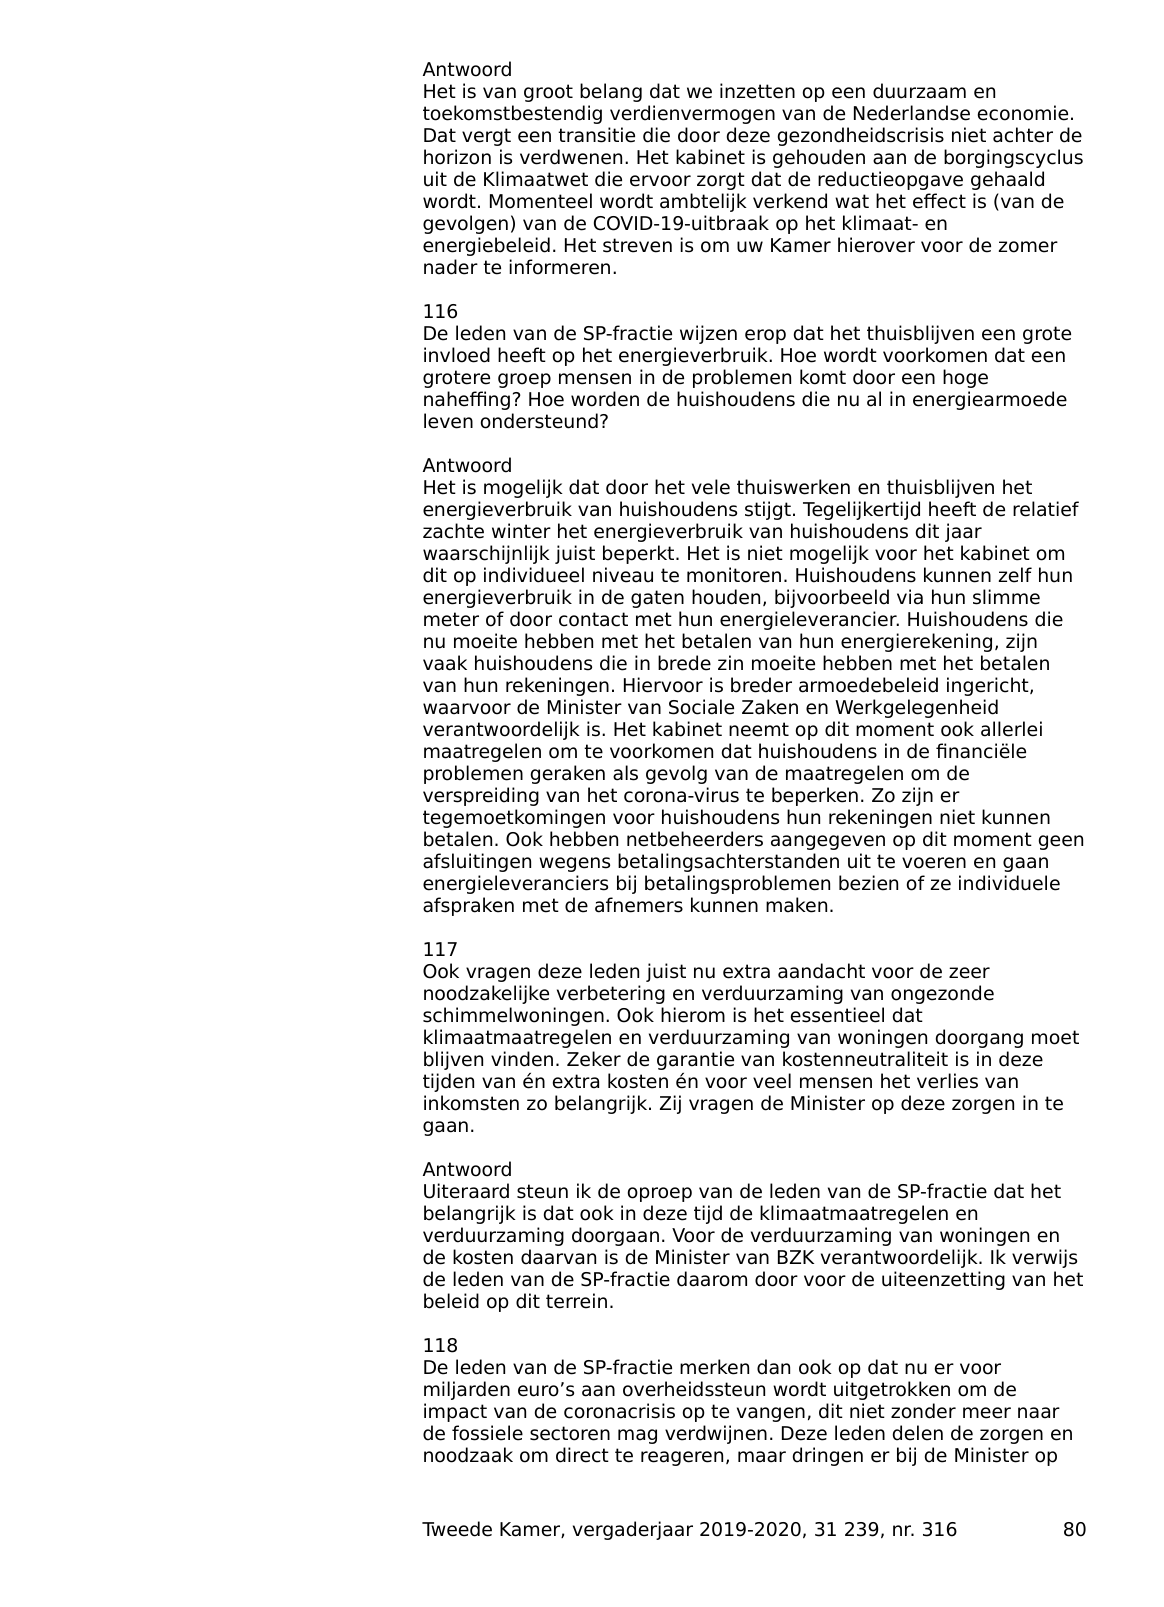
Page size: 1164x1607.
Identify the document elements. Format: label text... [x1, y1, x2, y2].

text Ook vragen deze leden juist nu extra aandacht voor de zeer noodzakelijke verbetering en verduurzaming van ongezonde schimmelwoningen. Ook hierom is het essentieel dat klimaatmaatregelen en verduurzaming van woningen doorgang moet blijven vinden. Zeker de garantie van kostenneutraliteit is in deze tijden van én extra kosten én voor veel mensen het verlies van inkomsten zo belangrijk. Zij vragen de Minister op deze zorgen in te gaan. [422, 961, 1087, 1137]
text 117 [422, 939, 1087, 961]
text Het is van groot belang dat we inzetten op een duurzaam en toekomstbestendig verdienvermogen van de Nederlandse economie. Dat vergt een transitie die door deze gezondheidscrisis niet achter de horizon is verdwenen. Het kabinet is gehouden aan de borgingscyclus uit de Klimaatwet die ervoor zorgt dat de reductieopgave gehaald wordt. Momenteel wordt ambtelijk verkend wat het effect is (van de gevolgen) van de COVID-19-uitbraak op het klimaat- en energiebeleid. Het streven is om uw Kamer hierover voor de zomer nader te informeren. [422, 81, 1087, 279]
text De leden van de SP-fractie wijzen erop dat het thuisblijven een grote invloed heeft op het energieverbruik. Hoe wordt voorkomen dat een grotere groep mensen in de problemen komt door een hoge naheffing? Hoe worden de huishoudens die nu al in energiearmoede leven ondersteund? [422, 323, 1087, 433]
text Antwoord [422, 59, 1087, 81]
text Uiteraard steun ik de oproep van de leden van de SP-fractie dat het belangrijk is dat ook in deze tijd de klimaatmaatregelen en verduurzaming doorgaan. Voor de verduurzaming van woningen en de kosten daarvan is de Minister van BZK verantwoordelijk. Ik verwijs de leden van de SP-fractie daarom door voor de uiteenzetting van het beleid op dit terrein. [422, 1181, 1087, 1313]
text Het is mogelijk dat door het vele thuiswerken en thuisblijven het energieverbruik van huishoudens stijgt. Tegelijkertijd heeft de relatief zachte winter het energieverbruik van huishoudens dit jaar waarschijnlijk juist beperkt. Het is niet mogelijk voor het kabinet om dit op individueel niveau te monitoren. Huishoudens kunnen zelf hun energieverbruik in de gaten houden, bijvoorbeeld via hun slimme meter of door contact met hun energieleverancier. Huishoudens die nu moeite hebben met het betalen van hun energierekening, zijn vaak huishoudens die in brede zin moeite hebben met het betalen van hun rekeningen. Hiervoor is breder armoedebeleid ingericht, waarvoor de Minister van Sociale Zaken en Werkgelegenheid verantwoordelijk is. Het kabinet neemt op dit moment ook allerlei maatregelen om te voorkomen dat huishoudens in de financiële problemen geraken als gevolg van de maatregelen om de verspreiding van het corona-virus te beperken. Zo zijn er tegemoetkomingen voor huishoudens hun rekeningen niet kunnen betalen. Ook hebben netbeheerders aangegeven op dit moment geen afsluitingen wegens betalingsachterstanden uit te voeren en gaan energieleveranciers bij betalingsproblemen bezien of ze individuele afspraken met de afnemers kunnen maken. [422, 477, 1087, 917]
text 116 [422, 301, 1087, 323]
text Antwoord [422, 455, 1087, 477]
text De leden van de SP-fractie merken dan ook op dat nu er voor miljarden euro’s aan overheidssteun wordt uitgetrokken om de impact van de coronacrisis op te vangen, dit niet zonder meer naar de fossiele sectoren mag verdwijnen. Deze leden delen de zorgen en noodzaak om direct te reageren, maar dringen er bij de Minister op [422, 1357, 1087, 1467]
text 118 [422, 1335, 1087, 1357]
text Antwoord [422, 1159, 1087, 1181]
